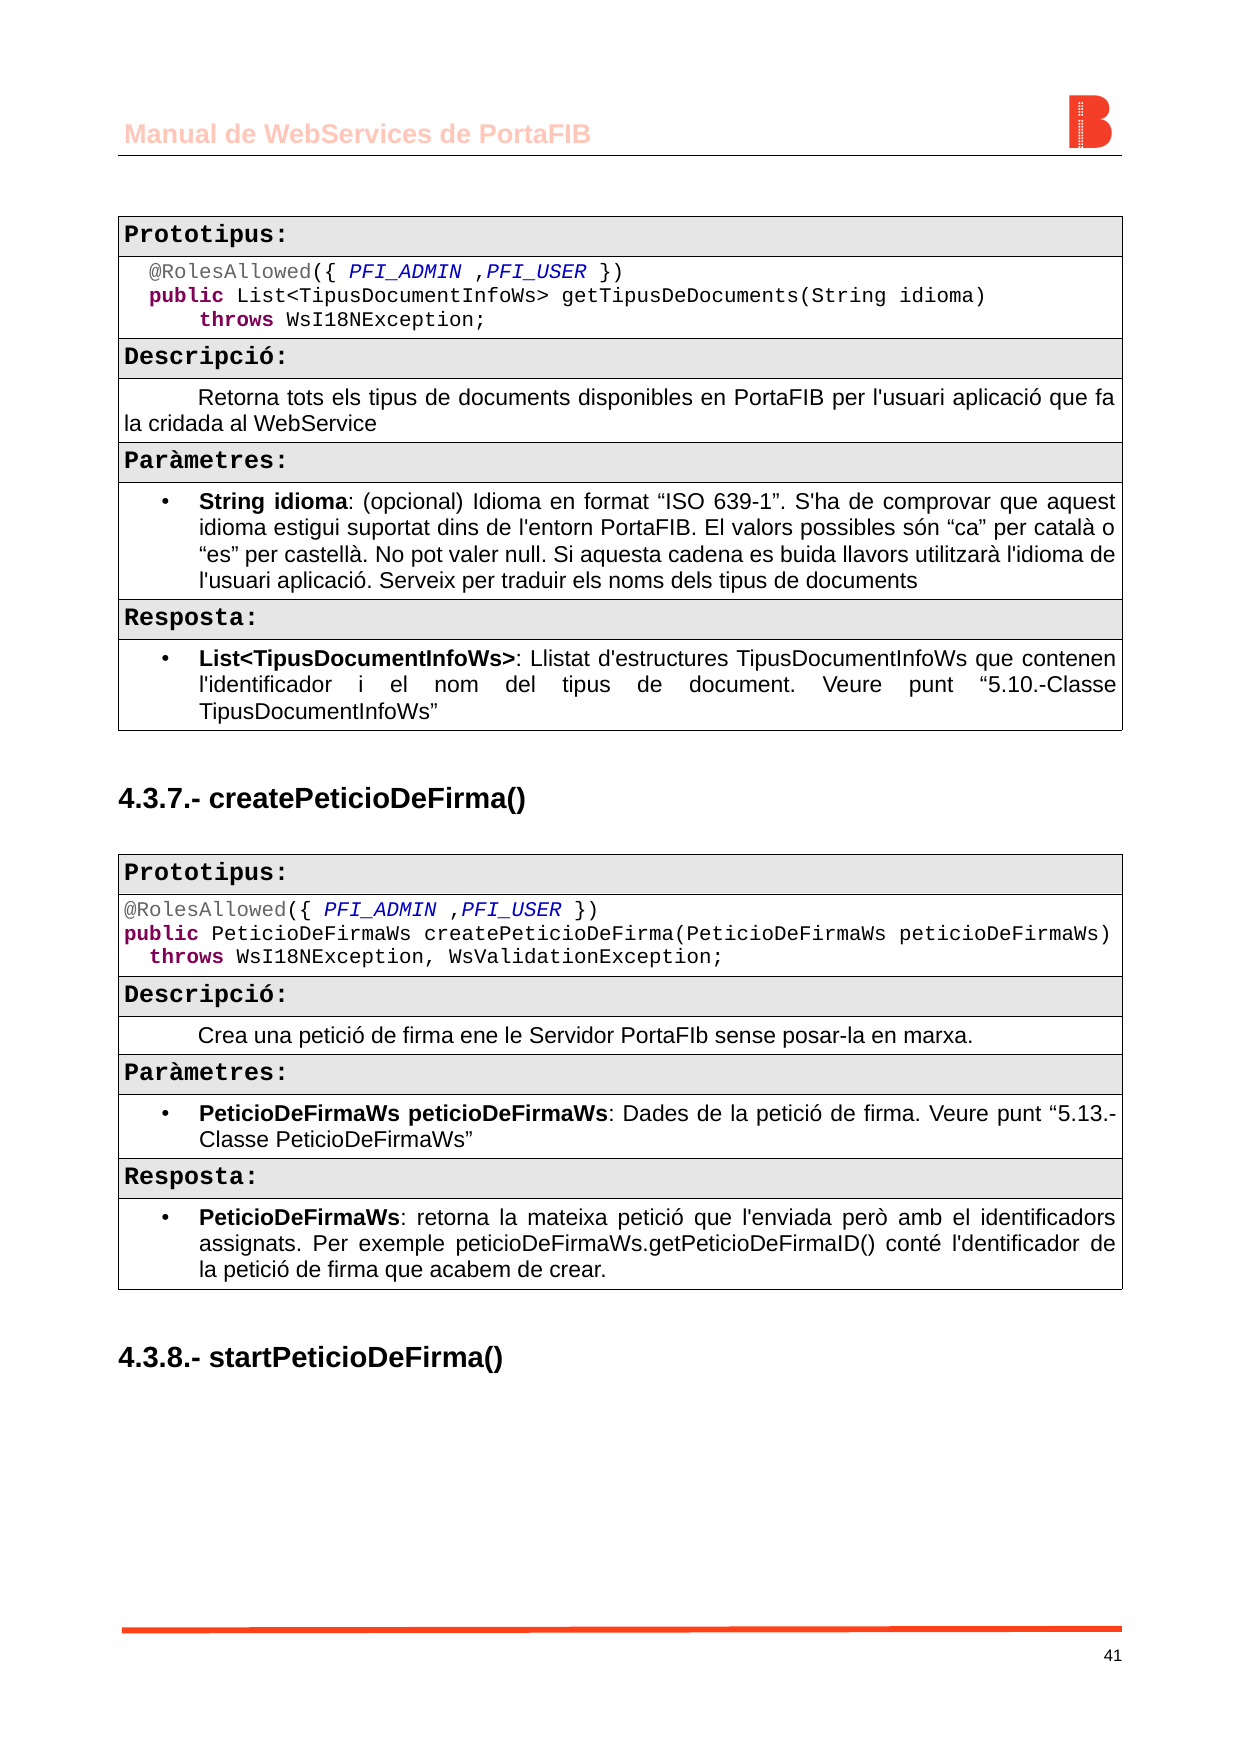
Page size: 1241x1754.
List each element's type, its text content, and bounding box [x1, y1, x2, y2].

table_header Prototipus: [119, 217, 1122, 256]
table_cell Resposta: [119, 1159, 1122, 1198]
table_cell Descripció: [119, 977, 1122, 1016]
subtitle startPeticioDeFirma() [118, 1340, 1122, 1373]
subtitle createPeticioDeFirma() [118, 781, 1122, 815]
table_header Prototipus: [119, 855, 1122, 893]
table_cell Resposta: [119, 600, 1122, 639]
table_cell List<TipusDocumentInfoWs>: Llistat d'estructures TipusDocumentInfoWs que contenen l'identificador i el nom del tipus de document. Veure punt “5.10.-Classe TipusDocumentInfoWs” [119, 640, 1122, 730]
table_cell Crea una petició de firma ene le Servidor PortaFIb sense posar-la en marxa. [119, 1017, 1122, 1054]
table_cell @RolesAllowed({ PFI_ADMIN ,PFI_USER }) public List<TipusDocumentInfoWs> getTipusDeDocuments(String idioma) throws WsI18NException; [119, 257, 1122, 338]
table_cell Paràmetres: [119, 1055, 1122, 1094]
picture [1063, 94, 1117, 150]
table_cell Paràmetres: [119, 443, 1122, 482]
table_cell String idioma: (opcional) Idioma en format “ISO 639-1”. S'ha de comprovar que aquest idioma estigui suportat dins de l'entorn PortaFIB. El valors possibles són “ca” per català o “es” per castellà. No pot valer null. Si aquesta cadena es buida llavors utilitzarà l'idioma de l'usuari aplicació. Serveix per traduir els noms dels tipus de documents [119, 483, 1122, 599]
table_cell PeticioDeFirmaWs: retorna la mateixa petició que l'enviada però amb el identificadors assignats. Per exemple peticioDeFirmaWs.getPeticioDeFirmaID() conté l'dentificador de la petició de firma que acabem de crear. [119, 1199, 1122, 1288]
table_cell Descripció: [119, 339, 1122, 378]
table_cell PeticioDeFirmaWs peticioDeFirmaWs: Dades de la petició de firma. Veure punt “5.13.-Classe PeticioDeFirmaWs” [119, 1095, 1122, 1158]
table_cell @RolesAllowed({ PFI_ADMIN ,PFI_USER }) public PeticioDeFirmaWs createPeticioDeFirma(PeticioDeFirmaWs peticioDeFirmaWs) throws WsI18NException, WsValidationException; [119, 895, 1122, 976]
table_cell Retorna tots els tipus de documents disponibles en PortaFIB per l'usuari aplicació que fa la cridada al WebService [119, 379, 1122, 442]
